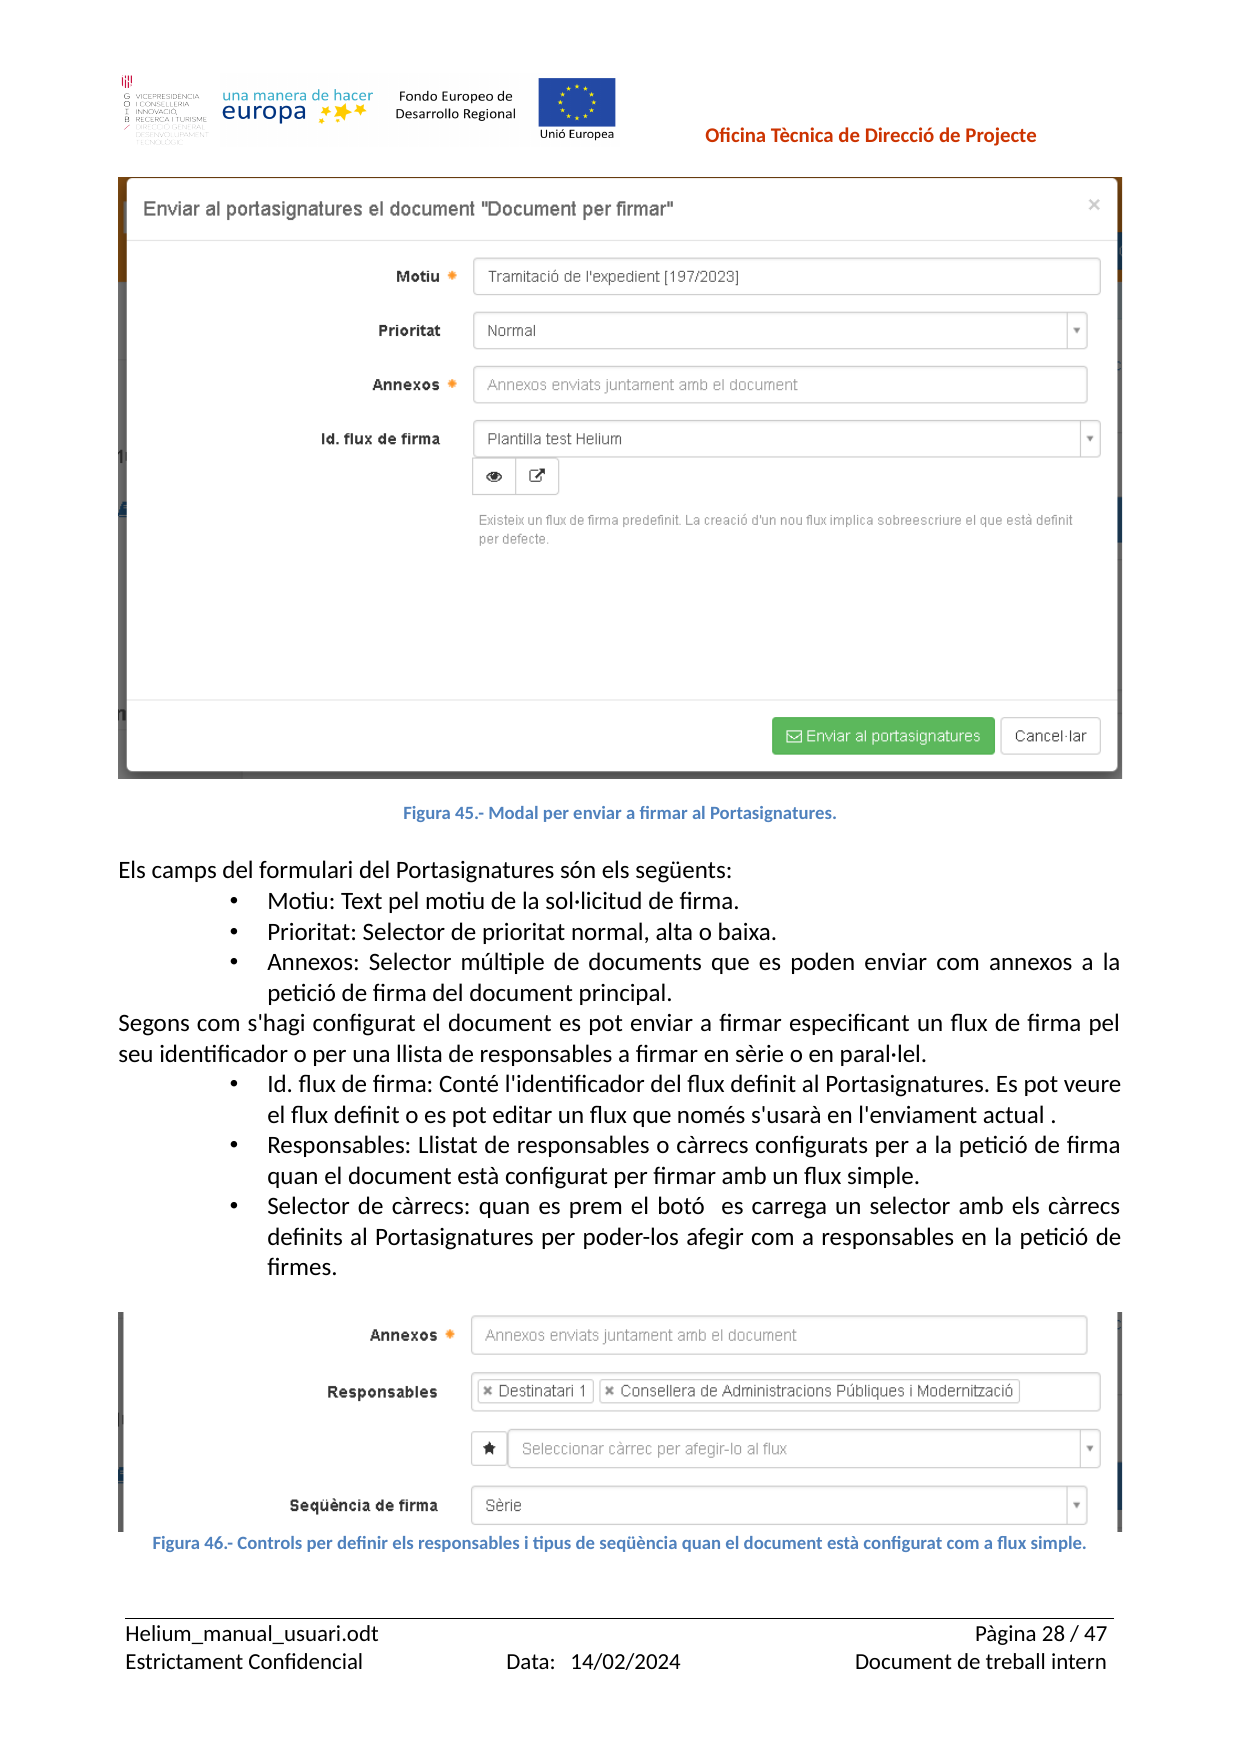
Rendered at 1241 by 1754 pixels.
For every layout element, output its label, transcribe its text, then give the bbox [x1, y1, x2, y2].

text Figura 45.- Modal per enviar a firmar al Portasignatures. [118, 801, 1122, 824]
picture [219, 73, 621, 147]
picture [118, 1312, 1123, 1532]
text Segons com s'hagi configurat el document es pot enviar a firmar especificant un flux de firma pel seu identificador o per una llista de responsables a firmar en sèrie o en paral·lel. [118, 1007, 1122, 1068]
list Selector de càrrecs: quan es prem el botó es carrega un selector amb els càrrecs definits al Portasignatures per poder-los afegir com a responsables en la petició de firmes. [229, 1190, 1122, 1282]
text Els camps del formulari del Portasignatures són els següents: [118, 854, 1122, 885]
list Motiu: Text pel motiu de la sol·licitud de firma. [229, 885, 1122, 916]
text Figura 46.- Controls per definir els responsables i tipus de seqüència quan el document està configurat com a flux simple. [118, 1532, 1122, 1554]
picture [118, 177, 1123, 779]
list Responsables: Llistat de responsables o càrrecs configurats per a la petició de firma quan el document està configurat per firmar amb un flux simple. [229, 1129, 1122, 1190]
picture [118, 73, 213, 147]
list Id. flux de firma: Conté l'identificador del flux definit al Portasignatures. Es pot veure el flux definit o es pot editar un flux que només s'usarà en l'enviament actual . [229, 1068, 1122, 1129]
list Prioritat: Selector de prioritat normal, alta o baixa. [229, 916, 1122, 946]
list Annexos: Selector múltiple de documents que es poden enviar com annexos a la petició de firma del document principal. [229, 946, 1122, 1007]
